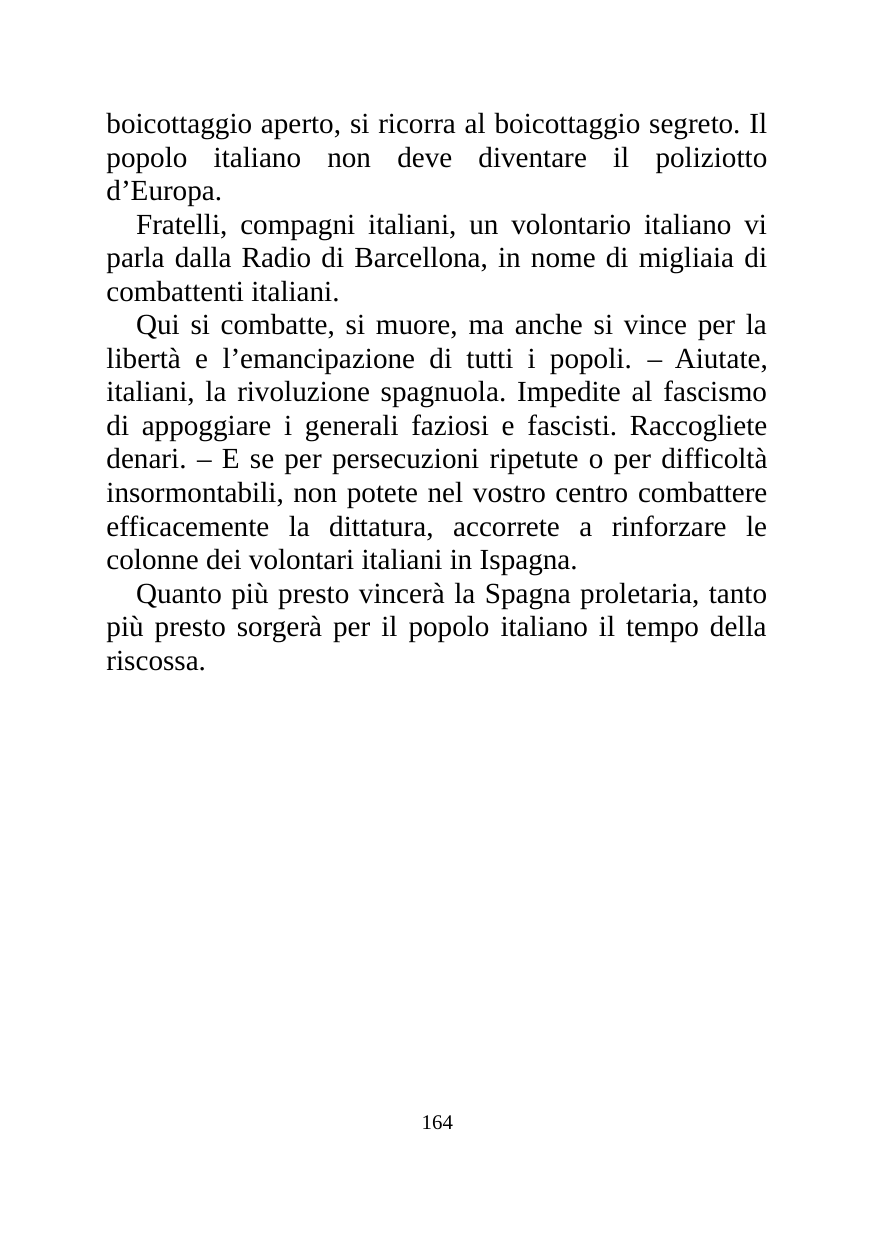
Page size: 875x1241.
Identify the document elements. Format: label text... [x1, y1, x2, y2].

text Qui si combatte, si muore, ma anche si vince per la libertà e l’emancipazione di tutti i popoli. – Aiutate, italiani, la rivoluzione spagnuola. Impedite al fascismo di appoggiare i generali faziosi e fascisti. Raccogliete denari. – E se per persecuzioni ripetute o per difficoltà insormontabili, non potete nel vostro centro combattere efficacemente la dittatura, accorrete a rinforzare le colonne dei volontari italiani in Ispagna. [106, 307, 768, 576]
text Fratelli, compagni italiani, un volontario italiano vi parla dalla Radio di Barcellona, in nome di migliaia di combattenti italiani. [106, 207, 768, 307]
text Quanto più presto vincerà la Spagna proletaria, tanto più presto sorgerà per il popolo italiano il tempo della riscossa. [106, 576, 768, 676]
text boicottaggio aperto, si ricorra al boicottaggio segreto. Il popolo italiano non deve diventare il poliziotto d’Europa. [106, 106, 768, 207]
